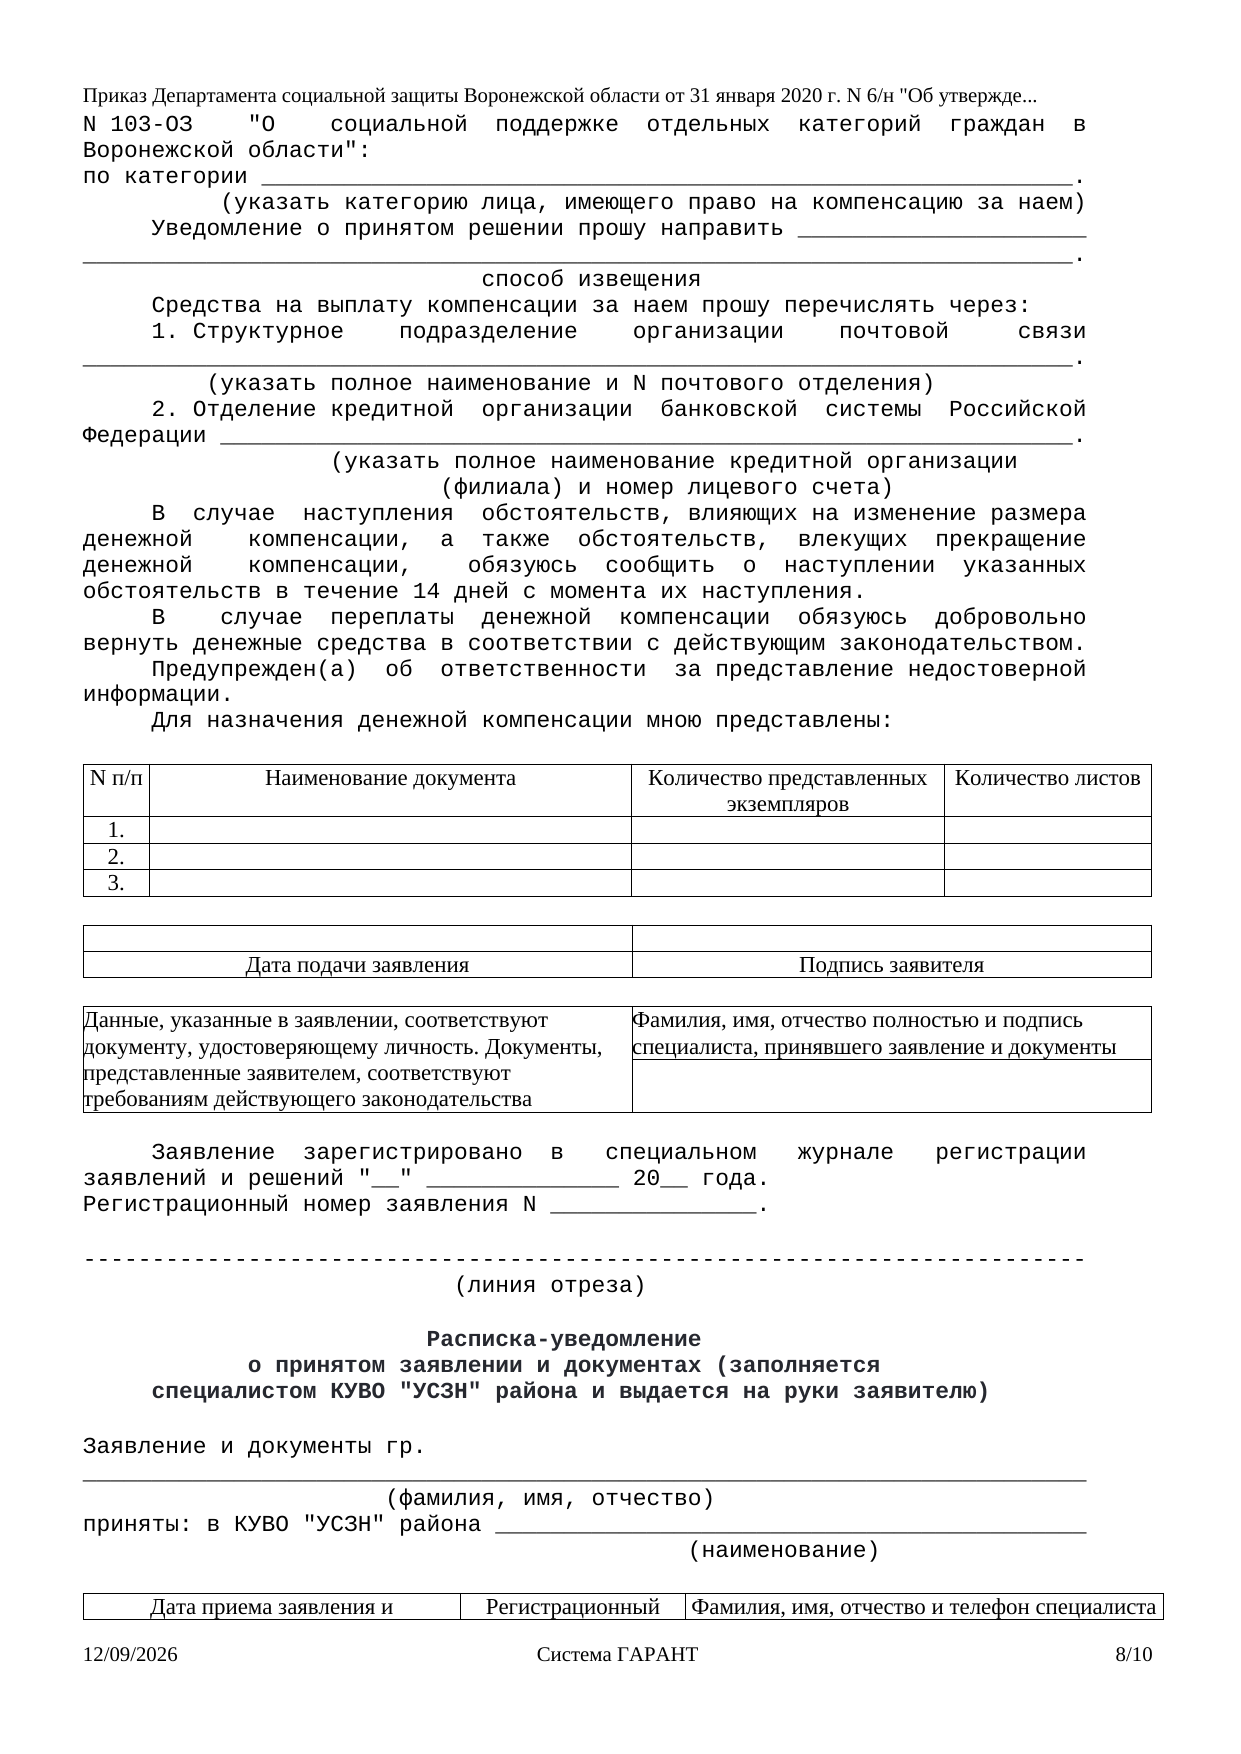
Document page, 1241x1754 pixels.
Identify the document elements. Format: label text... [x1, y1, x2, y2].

table_cell Дата подачи заявления [84, 952, 632, 977]
text ________________________________________________________________________. [83, 242, 1157, 268]
text Расписка-уведомление [83, 1328, 1157, 1354]
table_cell 2. [84, 844, 149, 869]
text В случае наступления обстоятельств, влияющих на изменение размера [83, 501, 1157, 527]
text Воронежской области": [83, 138, 1157, 164]
text Для назначения денежной компенсации мною представлены: [83, 709, 1157, 735]
text денежной компенсации, а также обстоятельств, влекущих прекращение [83, 527, 1157, 553]
table_header Фамилия, имя, отчество полностью и подпись специалиста, принявшего заявление и документы [633, 1007, 1151, 1059]
text Уведомление о принятом решении прошу направить _____________________ [83, 216, 1157, 242]
text (указать полное наименование и N почтового отделения) [83, 372, 1157, 397]
table_header N п/п [84, 765, 149, 816]
text вернуть денежные средства в соответствии с действующим законодательством. [83, 631, 1157, 657]
table_header [84, 926, 632, 951]
table_cell [150, 844, 631, 869]
table_header Регистрационный [461, 1594, 685, 1619]
text Предупрежден(а) об ответственности за представление недостоверной [83, 657, 1157, 683]
text по категории ___________________________________________________________. [83, 164, 1157, 190]
text денежной компенсации, обязуюсь сообщить о наступлении указанных [83, 553, 1157, 579]
table_cell [632, 817, 944, 843]
text _________________________________________________________________________ [83, 1460, 1157, 1486]
text (филиала) и номер лицевого счета) [83, 475, 1157, 501]
table_header Количество листов [945, 765, 1151, 816]
text (указать полное наименование кредитной организации [83, 449, 1157, 475]
table_header Данные, указанные в заявлении, соответствуют документу, удостоверяющему личность. Документы, представленные заявителем, соответствуют требованиям действующего законодательства [84, 1007, 632, 1112]
table_cell [632, 844, 944, 869]
table_header Наименование документа [150, 765, 631, 816]
text (наименование) [83, 1538, 1157, 1564]
text 1. Структурное подразделение организации почтовой связи [83, 320, 1157, 346]
text В случае переплаты денежной компенсации обязуюсь добровольно [83, 605, 1157, 631]
table_cell [945, 844, 1151, 869]
text специалистом КУВО "УСЗН" района и выдается на руки заявителю) [83, 1380, 1157, 1406]
table_header Дата приема заявления и [84, 1594, 460, 1619]
table_cell 3. [84, 870, 149, 896]
text Заявление и документы гр. [83, 1434, 1157, 1460]
text приняты: в КУВО "УСЗН" района ___________________________________________ [83, 1512, 1157, 1538]
table_cell [945, 817, 1151, 843]
table_cell [633, 1060, 1151, 1112]
table_cell 1. [84, 817, 149, 843]
table_header Фамилия, имя, отчество и телефон специалиста [686, 1594, 1163, 1619]
text Регистрационный номер заявления N _______________. [83, 1192, 1157, 1218]
text Средства на выплату компенсации за наем прошу перечислять через: [83, 294, 1157, 320]
text обстоятельств в течение 14 дней с момента их наступления. [83, 579, 1157, 605]
text (указать категорию лица, имеющего право на компенсацию за наем) [83, 190, 1157, 216]
text Заявление зарегистрировано в специальном журнале регистрации [83, 1141, 1157, 1167]
text ------------------------------------------------------------------------- [83, 1247, 1157, 1273]
table_cell [632, 870, 944, 896]
text N 103-ОЗ "О социальной поддержке отдельных категорий граждан в [83, 112, 1157, 138]
text о принятом заявлении и документах (заполняется [83, 1354, 1157, 1380]
table_cell [150, 817, 631, 843]
text информации. [83, 683, 1157, 709]
table_cell [150, 870, 631, 896]
text способ извещения [83, 268, 1157, 294]
text Федерации ______________________________________________________________. [83, 423, 1157, 449]
table_cell Подпись заявителя [633, 952, 1151, 977]
text (фамилия, имя, отчество) [83, 1486, 1157, 1512]
text заявлений и решений "__" ______________ 20__ года. [83, 1167, 1157, 1192]
table_header Количество представленных экземпляров [632, 765, 944, 816]
text ________________________________________________________________________. [83, 346, 1157, 372]
text (линия отреза) [83, 1273, 1157, 1299]
table_header [633, 926, 1151, 951]
text 2. Отделение кредитной организации банковской системы Российской [83, 397, 1157, 423]
table_cell [945, 870, 1151, 896]
